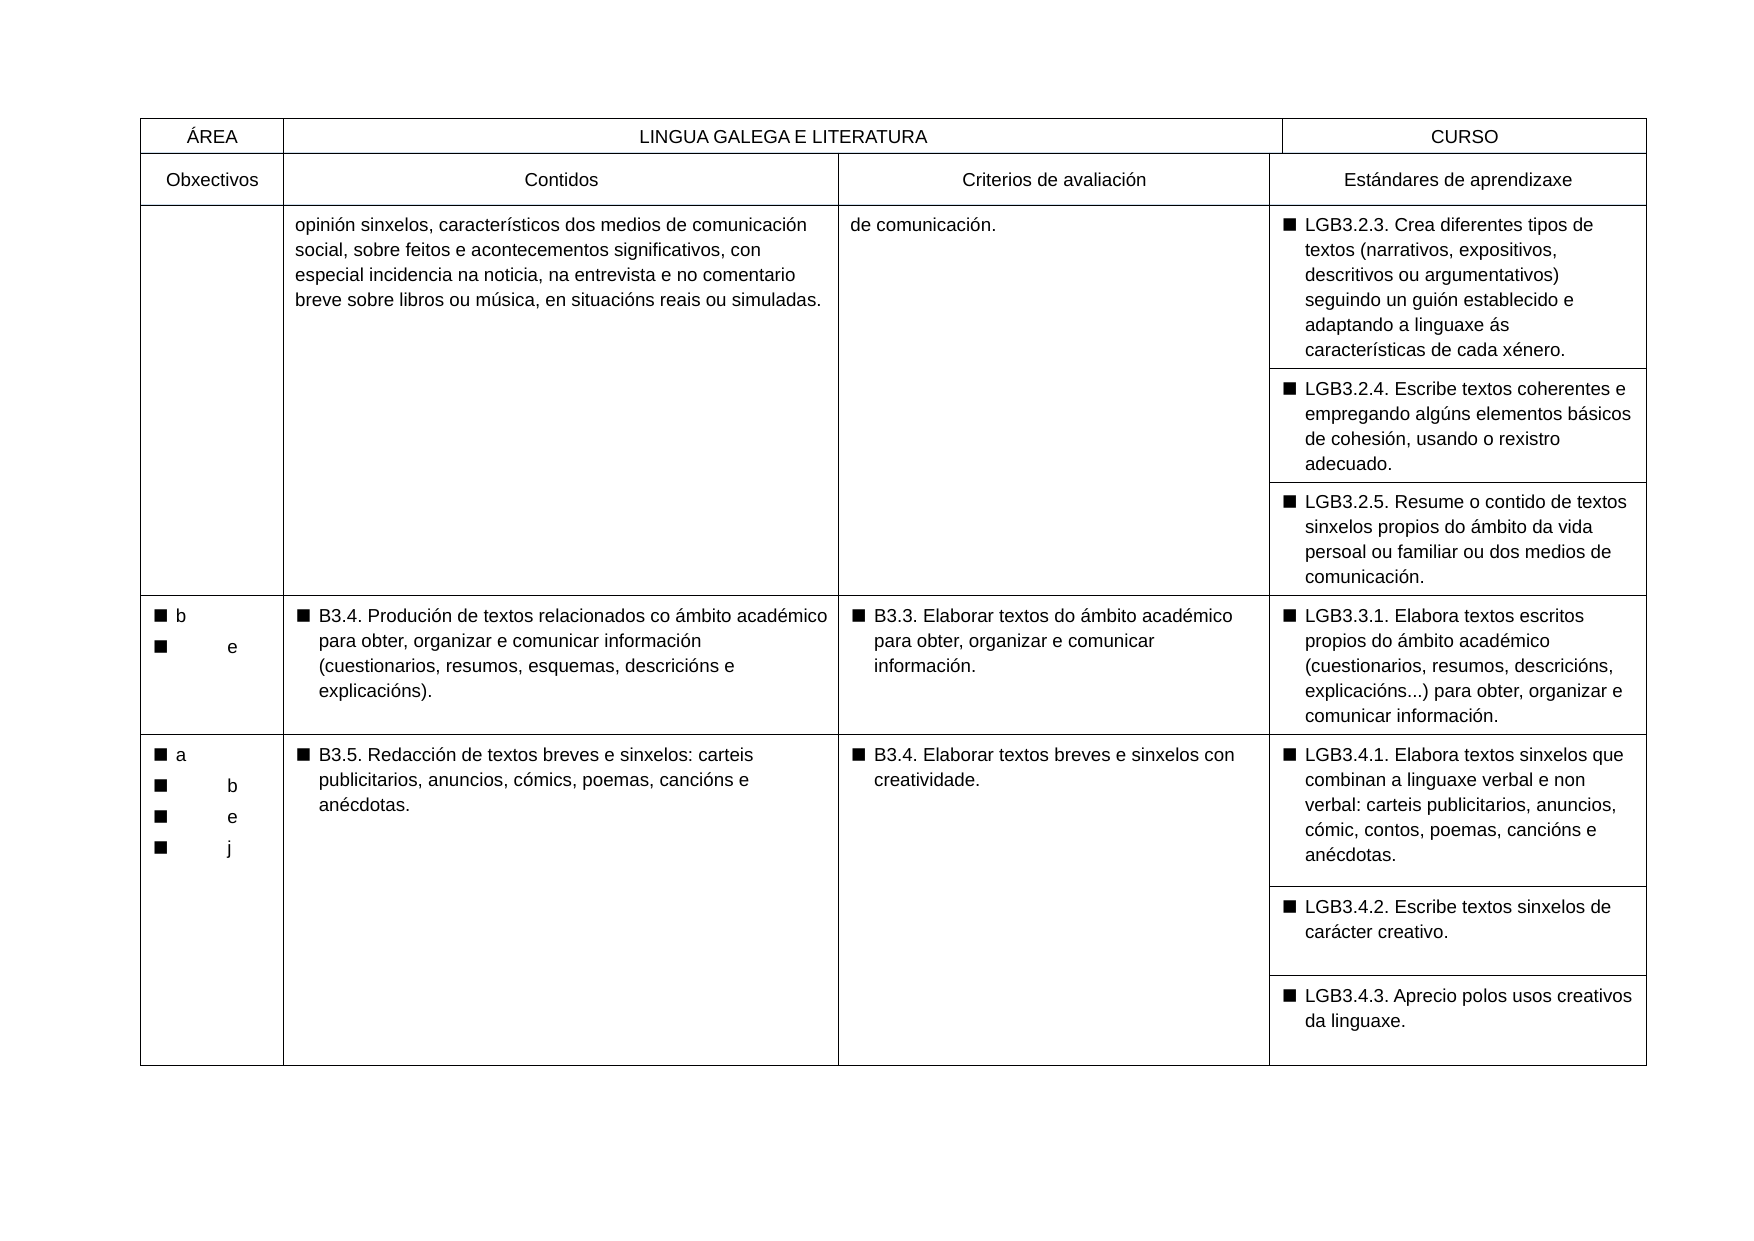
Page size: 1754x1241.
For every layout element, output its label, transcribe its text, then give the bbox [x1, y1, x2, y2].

table_header CURSO [1283, 119, 1646, 152]
table_cell Criterios de avaliación [839, 154, 1269, 204]
table_cell LGB3.4.3. Aprecio polos usos creativos da linguaxe. [1270, 976, 1646, 1065]
table_cell Contidos [284, 154, 838, 204]
table_cell LGB3.2.5. Resume o contido de textos sinxelos propios do ámbito da vida persoal ou familiar ou dos medios de comunicación. [1270, 483, 1646, 595]
table_header LINGUA GALEGA E LITERATURA [284, 119, 1282, 152]
table_cell LGB3.4.2. Escribe textos sinxelos de carácter creativo. [1270, 887, 1646, 975]
table_cell Obxectivos [141, 154, 283, 204]
table_cell a b e j [141, 735, 283, 886]
table_cell LGB3.2.4. Escribe textos coherentes e empregando algúns elementos básicos de cohesión, usando o rexistro adecuado. [1270, 369, 1646, 482]
table_cell LGB3.3.1. Elabora textos escritos propios do ámbito académico (cuestionarios, resumos, descricións, explicacións...) para obter, organizar e comunicar información. [1270, 596, 1646, 734]
table_cell LGB3.4.1. Elabora textos sinxelos que combinan a linguaxe verbal e non verbal: carteis publicitarios, anuncios, cómic, contos, poemas, cancións e anécdotas. [1270, 735, 1646, 886]
table_cell B3.4. Produción de textos relacionados co ámbito académico para obter, organizar e comunicar información (cuestionarios, resumos, esquemas, descricións e explicacións). [284, 596, 838, 734]
table_cell b e [141, 596, 283, 734]
table_cell Estándares de aprendizaxe [1270, 154, 1646, 204]
table_cell B3.5. Redacción de textos breves e sinxelos: carteis publicitarios, anuncios, cómics, poemas, cancións e anécdotas. [284, 735, 838, 886]
table_cell LGB3.2.3. Crea diferentes tipos de textos (narrativos, expositivos, descritivos ou argumentativos) seguindo un guión establecido e adaptando a linguaxe ás características de cada xénero. [1270, 206, 1646, 368]
table_cell B3.4. Elaborar textos breves e sinxelos con creatividade. [839, 735, 1269, 886]
table_cell B3.3. Elaborar textos do ámbito académico para obter, organizar e comunicar información. [839, 596, 1269, 734]
table_header ÁREA [141, 119, 283, 152]
